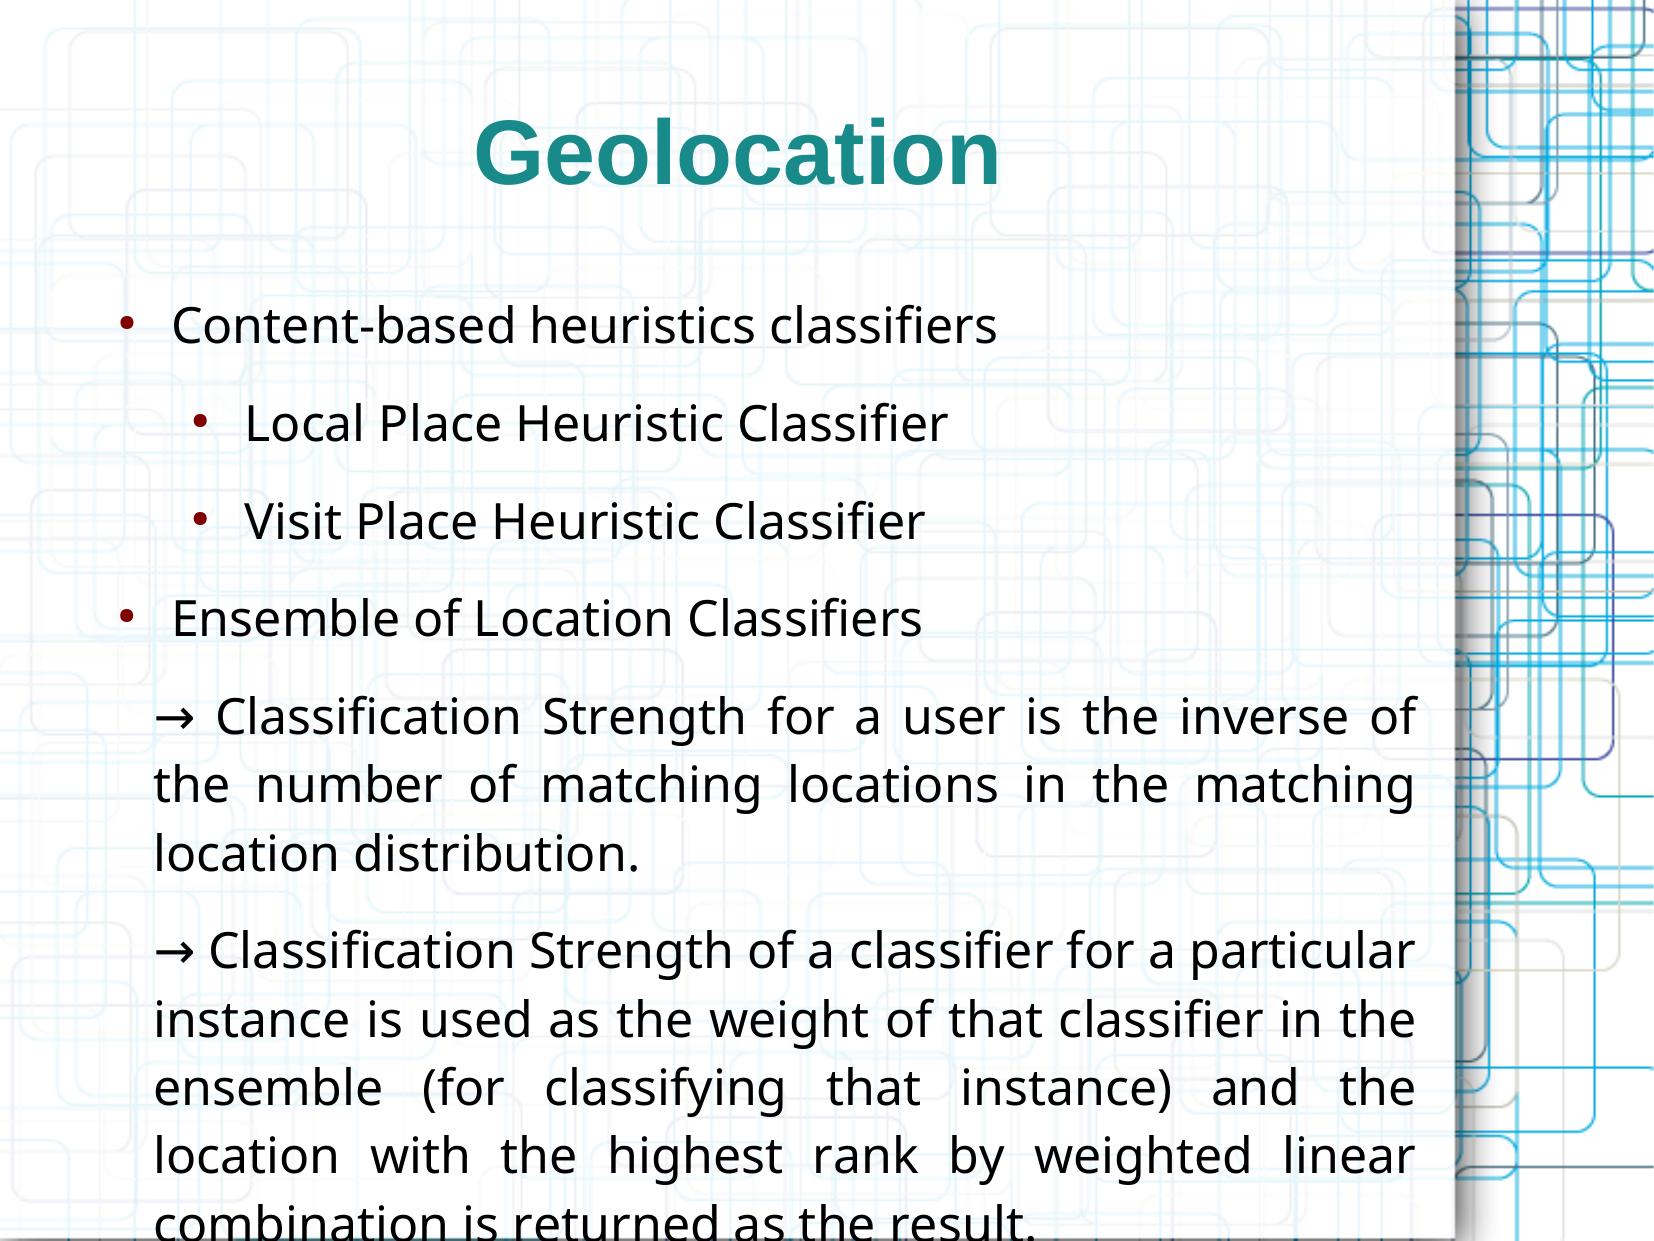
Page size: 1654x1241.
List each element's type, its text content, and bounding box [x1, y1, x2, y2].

picture [640, 1218, 654, 1241]
picture [854, 1218, 868, 1226]
picture [826, 1218, 840, 1241]
picture [307, 1218, 321, 1241]
picture [540, 1218, 554, 1226]
picture [263, 1218, 277, 1239]
picture [184, 1218, 200, 1239]
list Content-based heuristics classifiers Local Place Heuristic Classifier Visit Place Heuristic Classifier Ensemble of Location Classifiers → Classification Strength for a user is the inverse of the number of matching locations in the matching location distribution. → Classification Strength of a classifier for a particular instance is used as the weight of that classifier in the ensemble (for classifying that instance) and the location with the highest rank by weighted linear combination is returned as the result. [82, 290, 1418, 1150]
picture [216, 1218, 228, 1241]
picture [233, 1218, 245, 1241]
picture [395, 1218, 411, 1239]
picture [740, 1229, 753, 1239]
picture [0, 0, 1654, 1241]
picture [427, 1218, 441, 1241]
picture [336, 1229, 349, 1239]
title Geolocation [59, 49, 1418, 257]
picture [697, 1218, 712, 1239]
picture [669, 1218, 683, 1226]
picture [916, 1218, 930, 1226]
